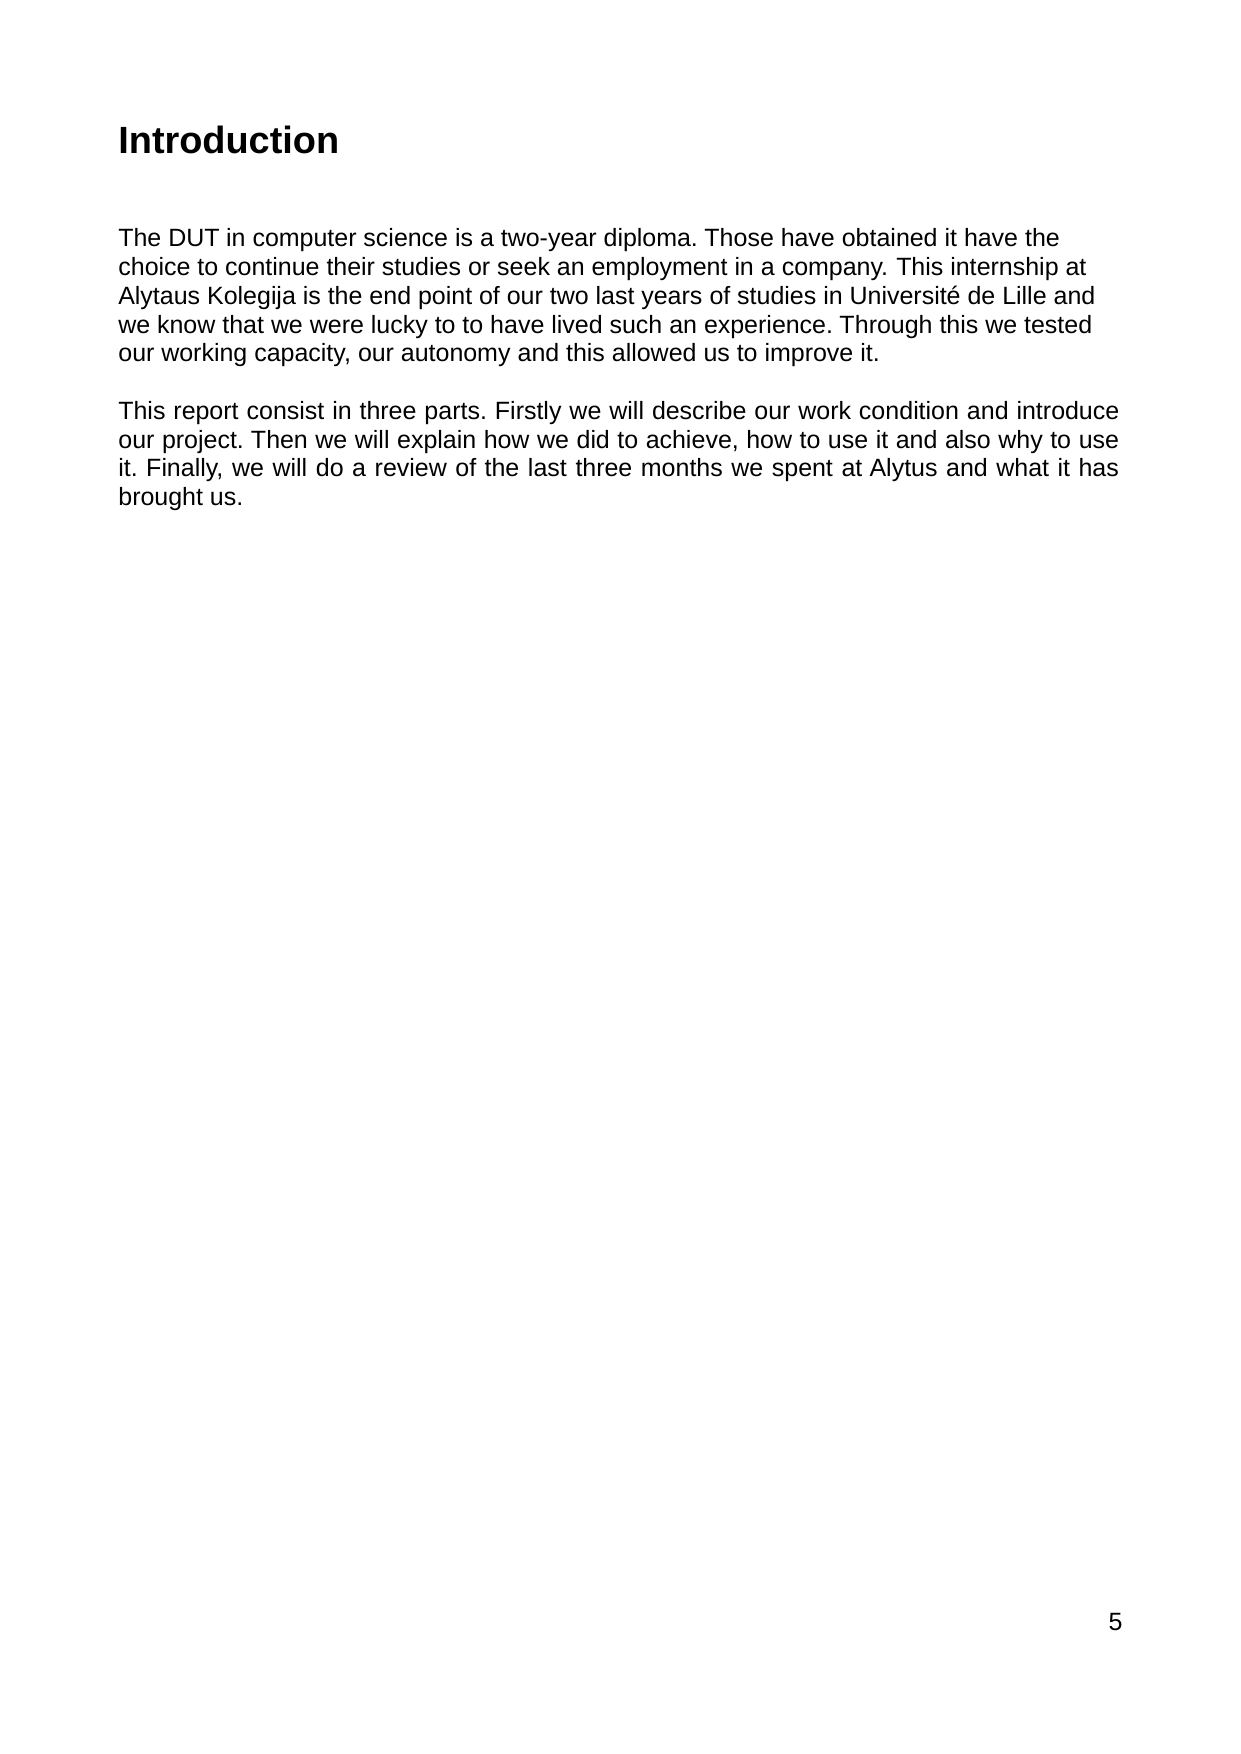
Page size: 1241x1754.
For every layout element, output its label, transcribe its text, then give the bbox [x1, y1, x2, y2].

text This report consist in three parts. Firstly we will describe our work condition and introduce our project. Then we will explain how we did to achieve, how to use it and also why to use it. Finally, we will do a review of the last three months we spent at Alytus and what it has brought us. [118, 396, 1122, 511]
text The DUT in computer science is a two-year diploma. Those have obtained it have the choice to continue their studies or seek an employment in a company. This internship at Alytaus Kolegija is the end point of our two last years of studies in Université de Lille and we know that we were lucky to to have lived such an experience. Through this we tested our working capacity, our autonomy and this allowed us to improve it. [118, 223, 1122, 367]
subtitle Introduction [118, 118, 1122, 162]
